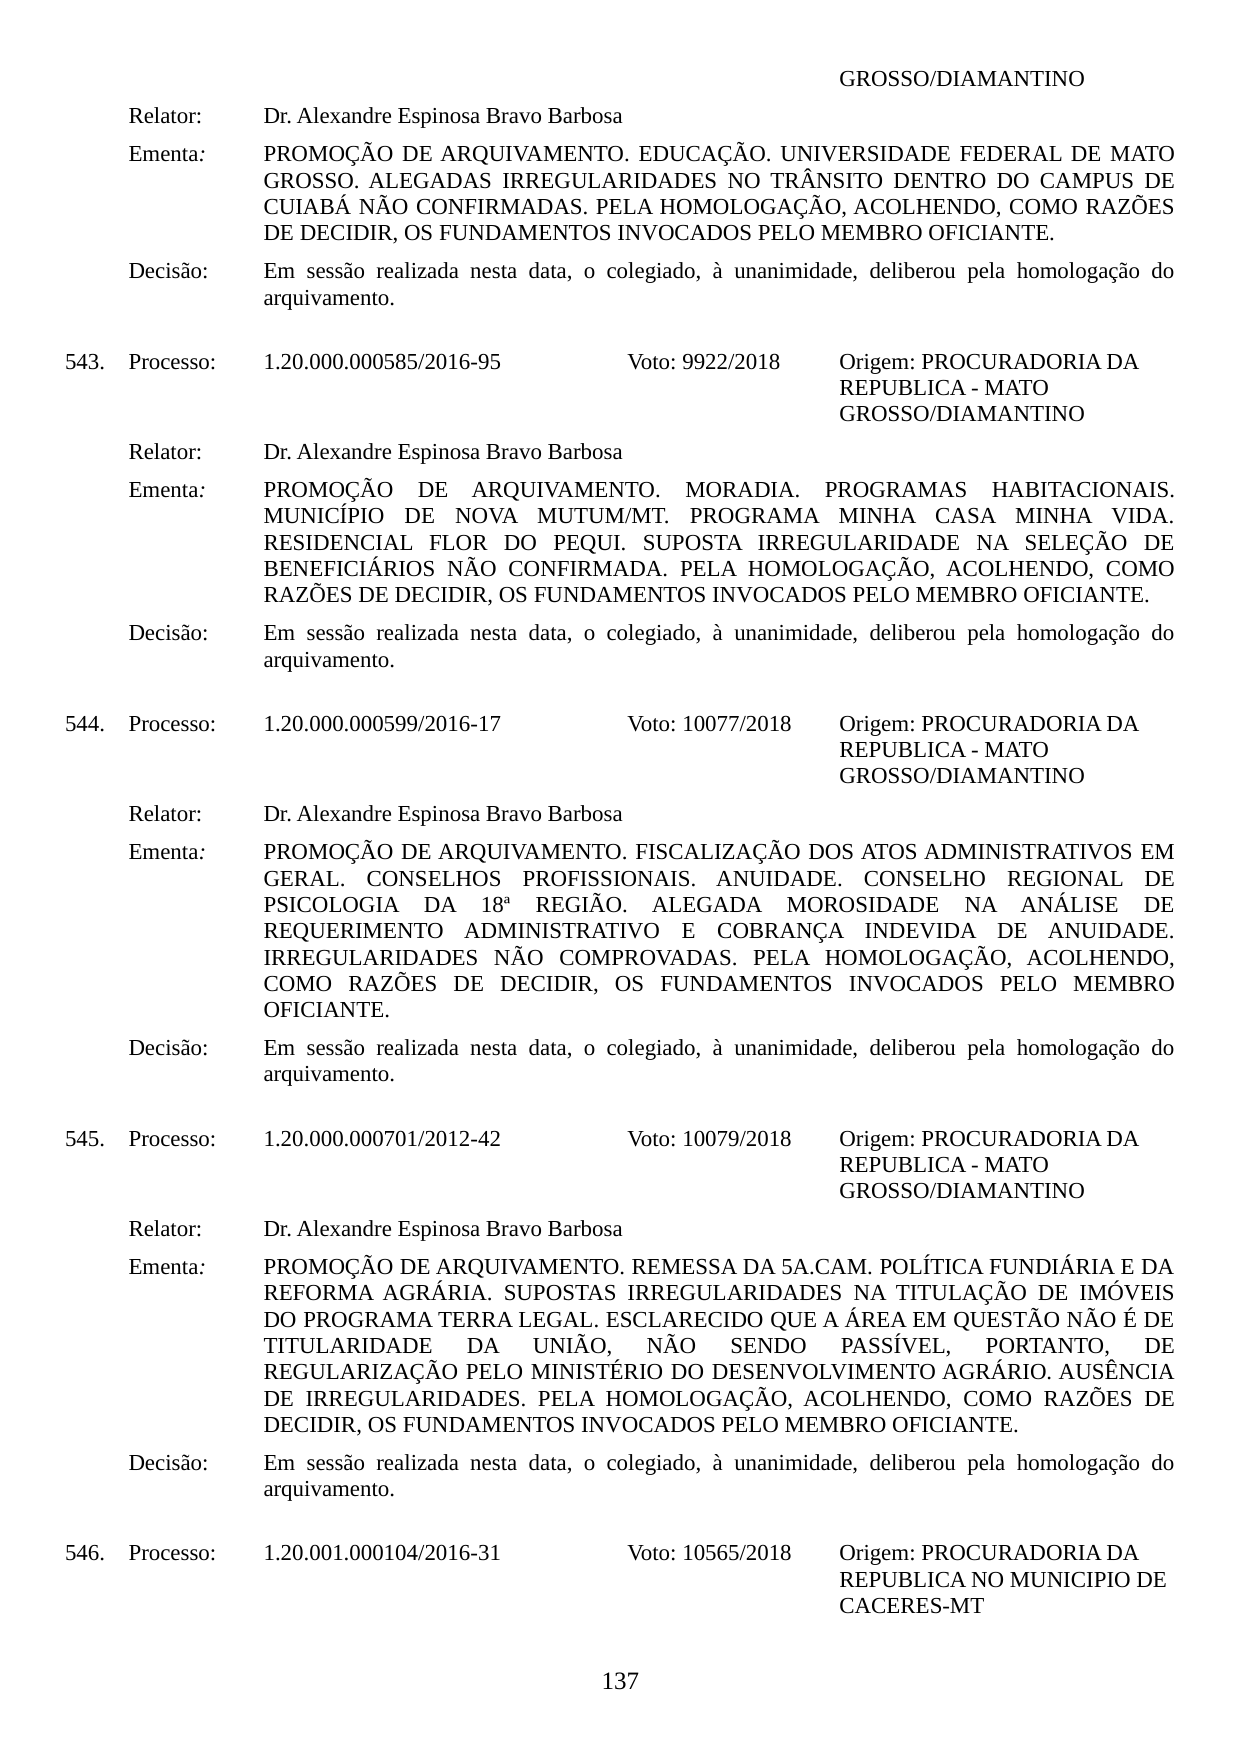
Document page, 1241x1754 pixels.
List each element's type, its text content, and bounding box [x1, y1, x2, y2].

table_header Voto: 10565/2018 [621, 1534, 833, 1624]
table_cell Ementa: [123, 470, 257, 614]
table_cell [59, 433, 123, 470]
table_cell [59, 1210, 123, 1247]
table_cell [59, 135, 123, 252]
table_cell Em sessão realizada nesta data, o colegiado, à unanimidade, deliberou pela homologação do arquivamento. [258, 1443, 1181, 1507]
table_header [59, 59, 123, 97]
table_cell Relator: [123, 97, 257, 135]
table_cell Relator: [123, 433, 257, 470]
table_header 1.20.000.000599/2016-17 [258, 704, 621, 795]
table_cell [59, 614, 123, 678]
table_header 545. [59, 1119, 123, 1209]
table_cell PROMOÇÃO DE ARQUIVAMENTO. MORADIA. PROGRAMAS HABITACIONAIS. MUNICÍPIO DE NOVA MUTUM/MT. PROGRAMA MINHA CASA MINHA VIDA. RESIDENCIAL FLOR DO PEQUI. SUPOSTA IRREGULARIDADE NA SELEÇÃO DE BENEFICIÁRIOS NÃO CONFIRMADA. PELA HOMOLOGAÇÃO, ACOLHENDO, COMO RAZÕES DE DECIDIR, OS FUNDAMENTOS INVOCADOS PELO MEMBRO OFICIANTE. [258, 470, 1181, 614]
table_cell [59, 97, 123, 135]
table_header 543. [59, 342, 123, 433]
table_cell Em sessão realizada nesta data, o colegiado, à unanimidade, deliberou pela homologação do arquivamento. [258, 252, 1181, 316]
table_cell Dr. Alexandre Espinosa Bravo Barbosa [258, 433, 1181, 470]
table_cell [59, 833, 123, 1028]
table_cell [59, 252, 123, 316]
table_header Voto: 10079/2018 [621, 1119, 833, 1209]
table_header Processo: [123, 1534, 257, 1624]
table_cell [59, 795, 123, 832]
table_cell Em sessão realizada nesta data, o colegiado, à unanimidade, deliberou pela homologação do arquivamento. [258, 614, 1181, 678]
table_header 1.20.000.000701/2012-42 [258, 1119, 621, 1209]
table_header Processo: [123, 704, 257, 795]
table_cell Dr. Alexandre Espinosa Bravo Barbosa [258, 97, 1181, 135]
table_header [621, 59, 833, 97]
table_cell Ementa: [123, 1247, 257, 1443]
table_cell Decisão: [123, 252, 257, 316]
table_cell Dr. Alexandre Espinosa Bravo Barbosa [258, 795, 1181, 832]
table_cell Em sessão realizada nesta data, o colegiado, à unanimidade, deliberou pela homologação do arquivamento. [258, 1029, 1181, 1093]
table_header [258, 59, 621, 97]
table_header 546. [59, 1534, 123, 1624]
table_header 1.20.001.000104/2016-31 [258, 1534, 621, 1624]
table_cell Ementa: [123, 833, 257, 1028]
table_cell Ementa: [123, 135, 257, 252]
table_header Voto: 10077/2018 [621, 704, 833, 795]
table_header Origem: PROCURADORIA DA REPUBLICA - MATO GROSSO/DIAMANTINO [834, 342, 1181, 433]
table_header 1.20.000.000585/2016-95 [258, 342, 621, 433]
table_cell [59, 470, 123, 614]
table_header Origem: PROCURADORIA DA REPUBLICA - MATO GROSSO/DIAMANTINO [834, 704, 1181, 795]
table_header GROSSO/DIAMANTINO [834, 59, 1181, 97]
table_cell Decisão: [123, 1443, 257, 1507]
table_cell PROMOÇÃO DE ARQUIVAMENTO. REMESSA DA 5A.CAM. POLÍTICA FUNDIÁRIA E DA REFORMA AGRÁRIA. SUPOSTAS IRREGULARIDADES NA TITULAÇÃO DE IMÓVEIS DO PROGRAMA TERRA LEGAL. ESCLARECIDO QUE A ÁREA EM QUESTÃO NÃO É DE TITULARIDADE DA UNIÃO, NÃO SENDO PASSÍVEL, PORTANTO, DE REGULARIZAÇÃO PELO MINISTÉRIO DO DESENVOLVIMENTO AGRÁRIO. AUSÊNCIA DE IRREGULARIDADES. PELA HOMOLOGAÇÃO, ACOLHENDO, COMO RAZÕES DE DECIDIR, OS FUNDAMENTOS INVOCADOS PELO MEMBRO OFICIANTE. [258, 1247, 1181, 1443]
table_cell Decisão: [123, 1029, 257, 1093]
table_header [123, 59, 257, 97]
table_cell Decisão: [123, 614, 257, 678]
table_cell [59, 1443, 123, 1507]
table_header Processo: [123, 1119, 257, 1209]
table_cell [59, 1247, 123, 1443]
table_cell [59, 1029, 123, 1093]
table_cell Relator: [123, 795, 257, 832]
table_header Origem: PROCURADORIA DA REPUBLICA - MATO GROSSO/DIAMANTINO [834, 1119, 1181, 1209]
table_cell Dr. Alexandre Espinosa Bravo Barbosa [258, 1210, 1181, 1247]
table_header Voto: 9922/2018 [621, 342, 833, 433]
table_header Processo: [123, 342, 257, 433]
table_cell Relator: [123, 1210, 257, 1247]
table_header 544. [59, 704, 123, 795]
table_cell PROMOÇÃO DE ARQUIVAMENTO. FISCALIZAÇÃO DOS ATOS ADMINISTRATIVOS EM GERAL. CONSELHOS PROFISSIONAIS. ANUIDADE. CONSELHO REGIONAL DE PSICOLOGIA DA 18ª REGIÃO. ALEGADA MOROSIDADE NA ANÁLISE DE REQUERIMENTO ADMINISTRATIVO E COBRANÇA INDEVIDA DE ANUIDADE. IRREGULARIDADES NÃO COMPROVADAS. PELA HOMOLOGAÇÃO, ACOLHENDO, COMO RAZÕES DE DECIDIR, OS FUNDAMENTOS INVOCADOS PELO MEMBRO OFICIANTE. [258, 833, 1181, 1028]
table_cell PROMOÇÃO DE ARQUIVAMENTO. EDUCAÇÃO. UNIVERSIDADE FEDERAL DE MATO GROSSO. ALEGADAS IRREGULARIDADES NO TRÂNSITO DENTRO DO CAMPUS DE CUIABÁ NÃO CONFIRMADAS. PELA HOMOLOGAÇÃO, ACOLHENDO, COMO RAZÕES DE DECIDIR, OS FUNDAMENTOS INVOCADOS PELO MEMBRO OFICIANTE. [258, 135, 1181, 252]
table_header Origem: PROCURADORIA DA REPUBLICA NO MUNICIPIO DE CACERES-MT [834, 1534, 1181, 1624]
